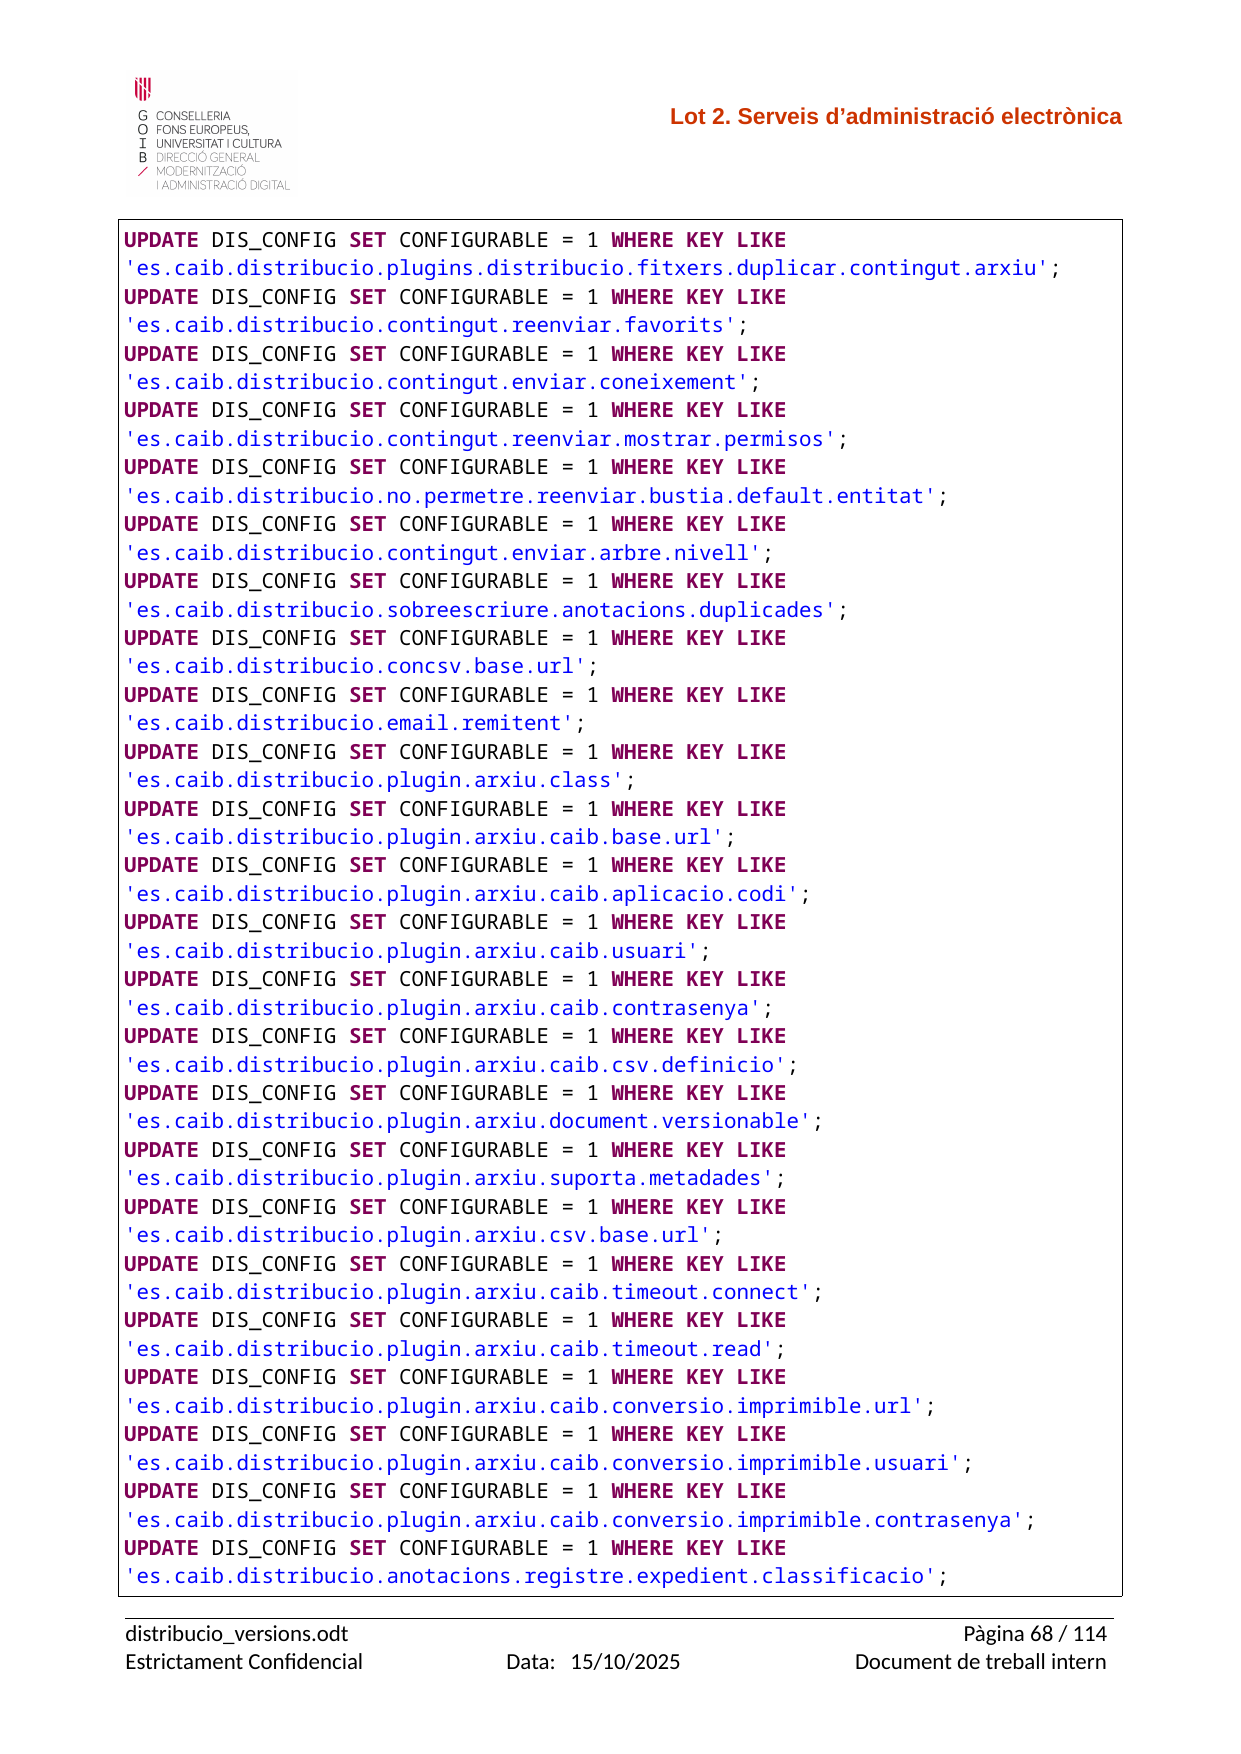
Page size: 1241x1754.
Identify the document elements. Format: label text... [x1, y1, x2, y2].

table_header UPDATE DIS_CONFIG SET CONFIGURABLE = 1 WHERE KEY LIKE 'es.caib.distribucio.plugins.distribucio.fitxers.duplicar.contingut.arxiu'; UPDATE DIS_CONFIG SET CONFIGURABLE = 1 WHERE KEY LIKE 'es.caib.distribucio.contingut.reenviar.favorits'; UPDATE DIS_CONFIG SET CONFIGURABLE = 1 WHERE KEY LIKE 'es.caib.distribucio.contingut.enviar.coneixement'; UPDATE DIS_CONFIG SET CONFIGURABLE = 1 WHERE KEY LIKE 'es.caib.distribucio.contingut.reenviar.mostrar.permisos'; UPDATE DIS_CONFIG SET CONFIGURABLE = 1 WHERE KEY LIKE 'es.caib.distribucio.no.permetre.reenviar.bustia.default.entitat'; UPDATE DIS_CONFIG SET CONFIGURABLE = 1 WHERE KEY LIKE 'es.caib.distribucio.contingut.enviar.arbre.nivell'; UPDATE DIS_CONFIG SET CONFIGURABLE = 1 WHERE KEY LIKE 'es.caib.distribucio.sobreescriure.anotacions.duplicades'; UPDATE DIS_CONFIG SET CONFIGURABLE = 1 WHERE KEY LIKE 'es.caib.distribucio.concsv.base.url'; UPDATE DIS_CONFIG SET CONFIGURABLE = 1 WHERE KEY LIKE 'es.caib.distribucio.email.remitent'; UPDATE DIS_CONFIG SET CONFIGURABLE = 1 WHERE KEY LIKE 'es.caib.distribucio.plugin.arxiu.class'; UPDATE DIS_CONFIG SET CONFIGURABLE = 1 WHERE KEY LIKE 'es.caib.distribucio.plugin.arxiu.caib.base.url'; UPDATE DIS_CONFIG SET CONFIGURABLE = 1 WHERE KEY LIKE 'es.caib.distribucio.plugin.arxiu.caib.aplicacio.codi'; UPDATE DIS_CONFIG SET CONFIGURABLE = 1 WHERE KEY LIKE 'es.caib.distribucio.plugin.arxiu.caib.usuari'; UPDATE DIS_CONFIG SET CONFIGURABLE = 1 WHERE KEY LIKE 'es.caib.distribucio.plugin.arxiu.caib.contrasenya'; UPDATE DIS_CONFIG SET CONFIGURABLE = 1 WHERE KEY LIKE 'es.caib.distribucio.plugin.arxiu.caib.csv.definicio'; UPDATE DIS_CONFIG SET CONFIGURABLE = 1 WHERE KEY LIKE 'es.caib.distribucio.plugin.arxiu.document.versionable'; UPDATE DIS_CONFIG SET CONFIGURABLE = 1 WHERE KEY LIKE 'es.caib.distribucio.plugin.arxiu.suporta.metadades'; UPDATE DIS_CONFIG SET CONFIGURABLE = 1 WHERE KEY LIKE 'es.caib.distribucio.plugin.arxiu.csv.base.url'; UPDATE DIS_CONFIG SET CONFIGURABLE = 1 WHERE KEY LIKE 'es.caib.distribucio.plugin.arxiu.caib.timeout.connect'; UPDATE DIS_CONFIG SET CONFIGURABLE = 1 WHERE KEY LIKE 'es.caib.distribucio.plugin.arxiu.caib.timeout.read'; UPDATE DIS_CONFIG SET CONFIGURABLE = 1 WHERE KEY LIKE 'es.caib.distribucio.plugin.arxiu.caib.conversio.imprimible.url'; UPDATE DIS_CONFIG SET CONFIGURABLE = 1 WHERE KEY LIKE 'es.caib.distribucio.plugin.arxiu.caib.conversio.imprimible.usuari'; UPDATE DIS_CONFIG SET CONFIGURABLE = 1 WHERE KEY LIKE 'es.caib.distribucio.plugin.arxiu.caib.conversio.imprimible.contrasenya'; UPDATE DIS_CONFIG SET CONFIGURABLE = 1 WHERE KEY LIKE 'es.caib.distribucio.anotacions.registre.expedient.classificacio'; [119, 220, 1122, 1596]
picture [126, 70, 299, 197]
